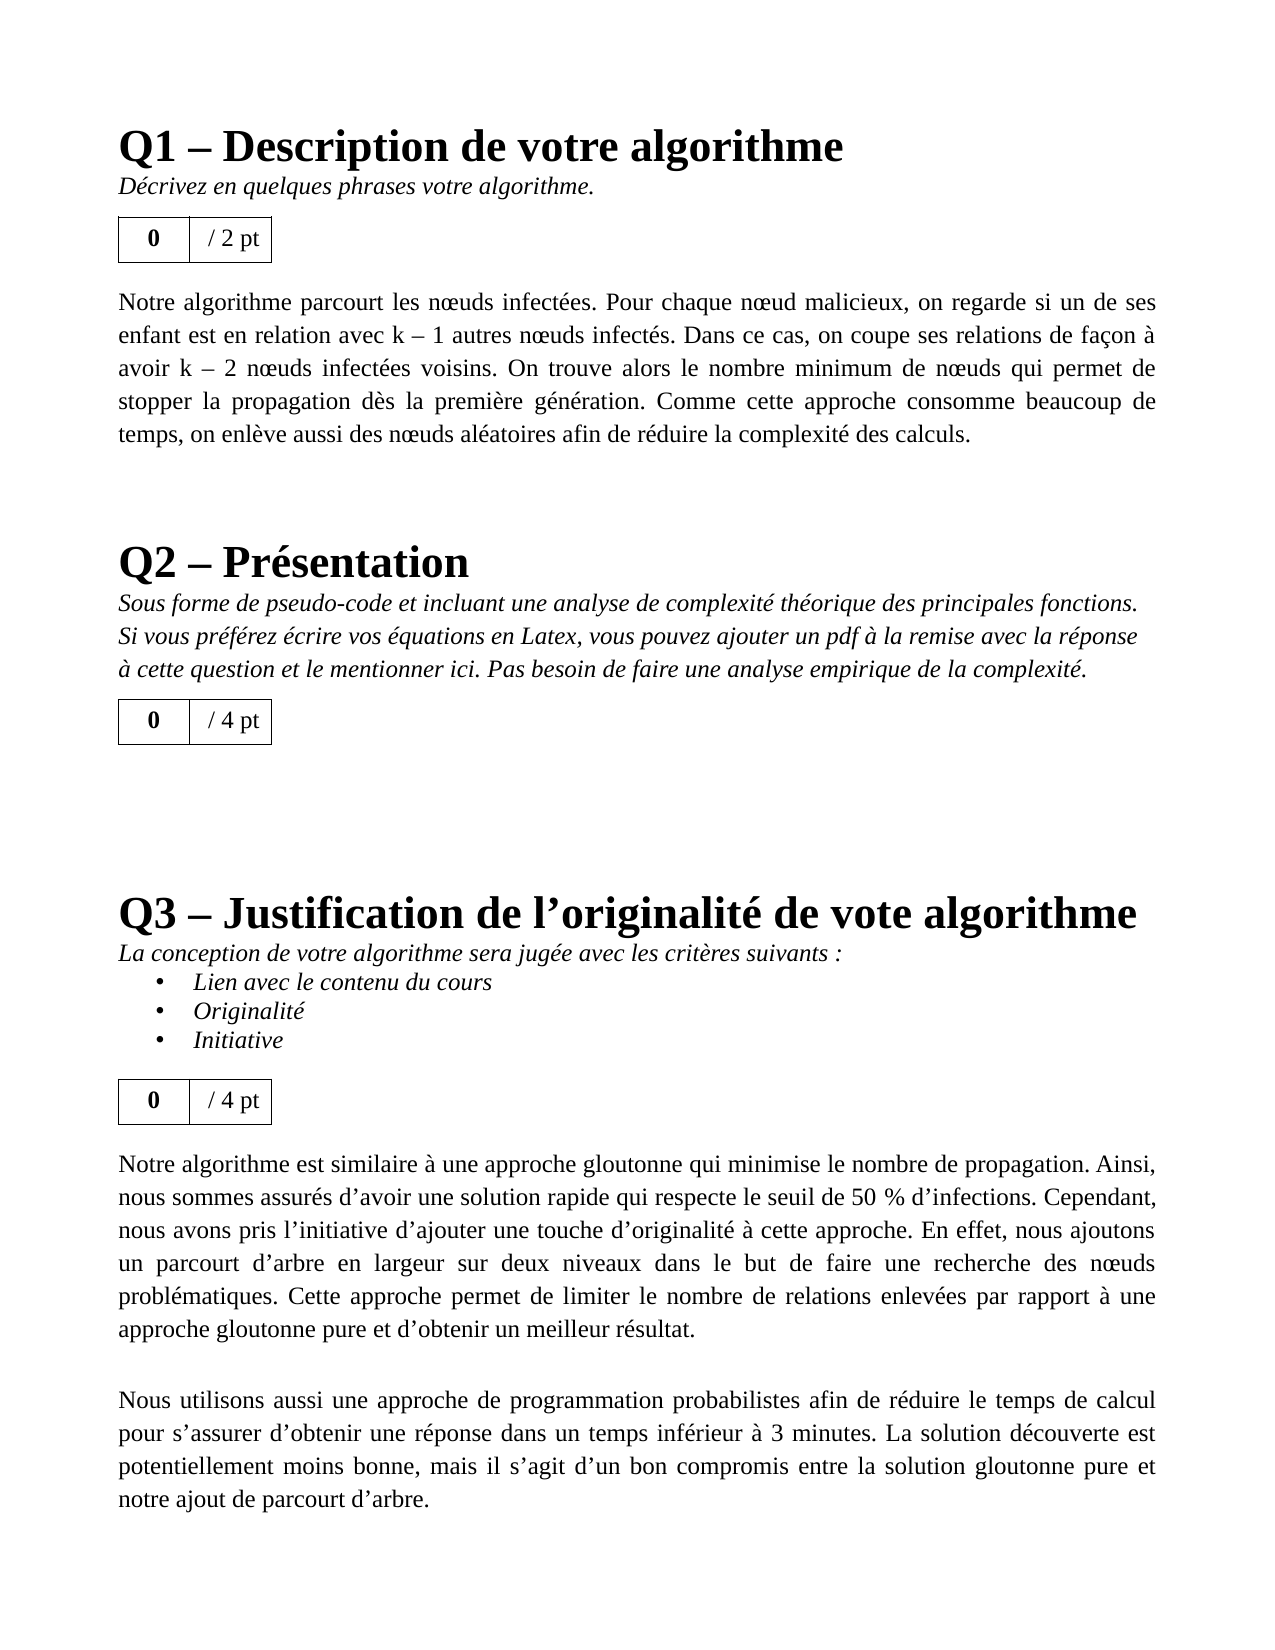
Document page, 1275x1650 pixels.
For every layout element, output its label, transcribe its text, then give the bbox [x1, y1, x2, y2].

subtitle Q2 – Présentation [118, 535, 1157, 588]
list Initiative [156, 1025, 1157, 1053]
table_header 0 [119, 700, 189, 744]
table_header / 2 pt [190, 218, 271, 261]
list Lien avec le contenu du cours [156, 967, 1157, 996]
list Originalité [156, 996, 1157, 1025]
text La conception de votre algorithme sera jugée avec les critères suivants : [118, 938, 1157, 967]
subtitle Q3 – Justification de l’originalité de vote algorithme [118, 886, 1157, 938]
table_header 0 [119, 218, 189, 261]
text Décrivez en quelques phrases votre algorithme. [118, 171, 1157, 199]
table_header 0 [119, 1080, 189, 1123]
table_header / 4 pt [190, 700, 271, 744]
text Nous utilisons aussi une approche de programmation probabilistes afin de réduire le temps de calcul pour s’assurer d’obtenir une réponse dans un temps inférieur à 3 minutes. La solution découverte est potentiellement moins bonne, mais il s’agit d’un bon compromis entre la solution gloutonne pure et notre ajout de parcourt d’arbre. [118, 1385, 1157, 1512]
text Notre algorithme est similaire à une approche gloutonne qui minimise le nombre de propagation. Ainsi, nous sommes assurés d’avoir une solution rapide qui respecte le seuil de 50 % d’infections. Cependant, nous avons pris l’initiative d’ajouter une touche d’originalité à cette approche. En effet, nous ajoutons un parcourt d’arbre en largeur sur deux niveaux dans le but de faire une recherche des nœuds problématiques. Cette approche permet de limiter le nombre de relations enlevées par rapport à une approche gloutonne pure et d’obtenir un meilleur résultat. [118, 1149, 1157, 1343]
table_header / 4 pt [190, 1080, 271, 1123]
text Sous forme de pseudo-code et incluant une analyse de complexité théorique des principales fonctions. Si vous préférez écrire vos équations en Latex, vous pouvez ajouter un pdf à la remise avec la réponse à cette question et le mentionner ici. Pas besoin de faire une analyse empirique de la complexité. [118, 588, 1157, 682]
text Notre algorithme parcourt les nœuds infectées. Pour chaque nœud malicieux, on regarde si un de ses enfant est en relation avec k – 1 autres nœuds infectés. Dans ce cas, on coupe ses relations de façon à avoir k – 2 nœuds infectées voisins. On trouve alors le nombre minimum de nœuds qui permet de stopper la propagation dès la première génération. Comme cette approche consomme beaucoup de temps, on enlève aussi des nœuds aléatoires afin de réduire la complexité des calculs. [118, 287, 1157, 448]
subtitle Q1 – Description de votre algorithme [118, 118, 1157, 171]
